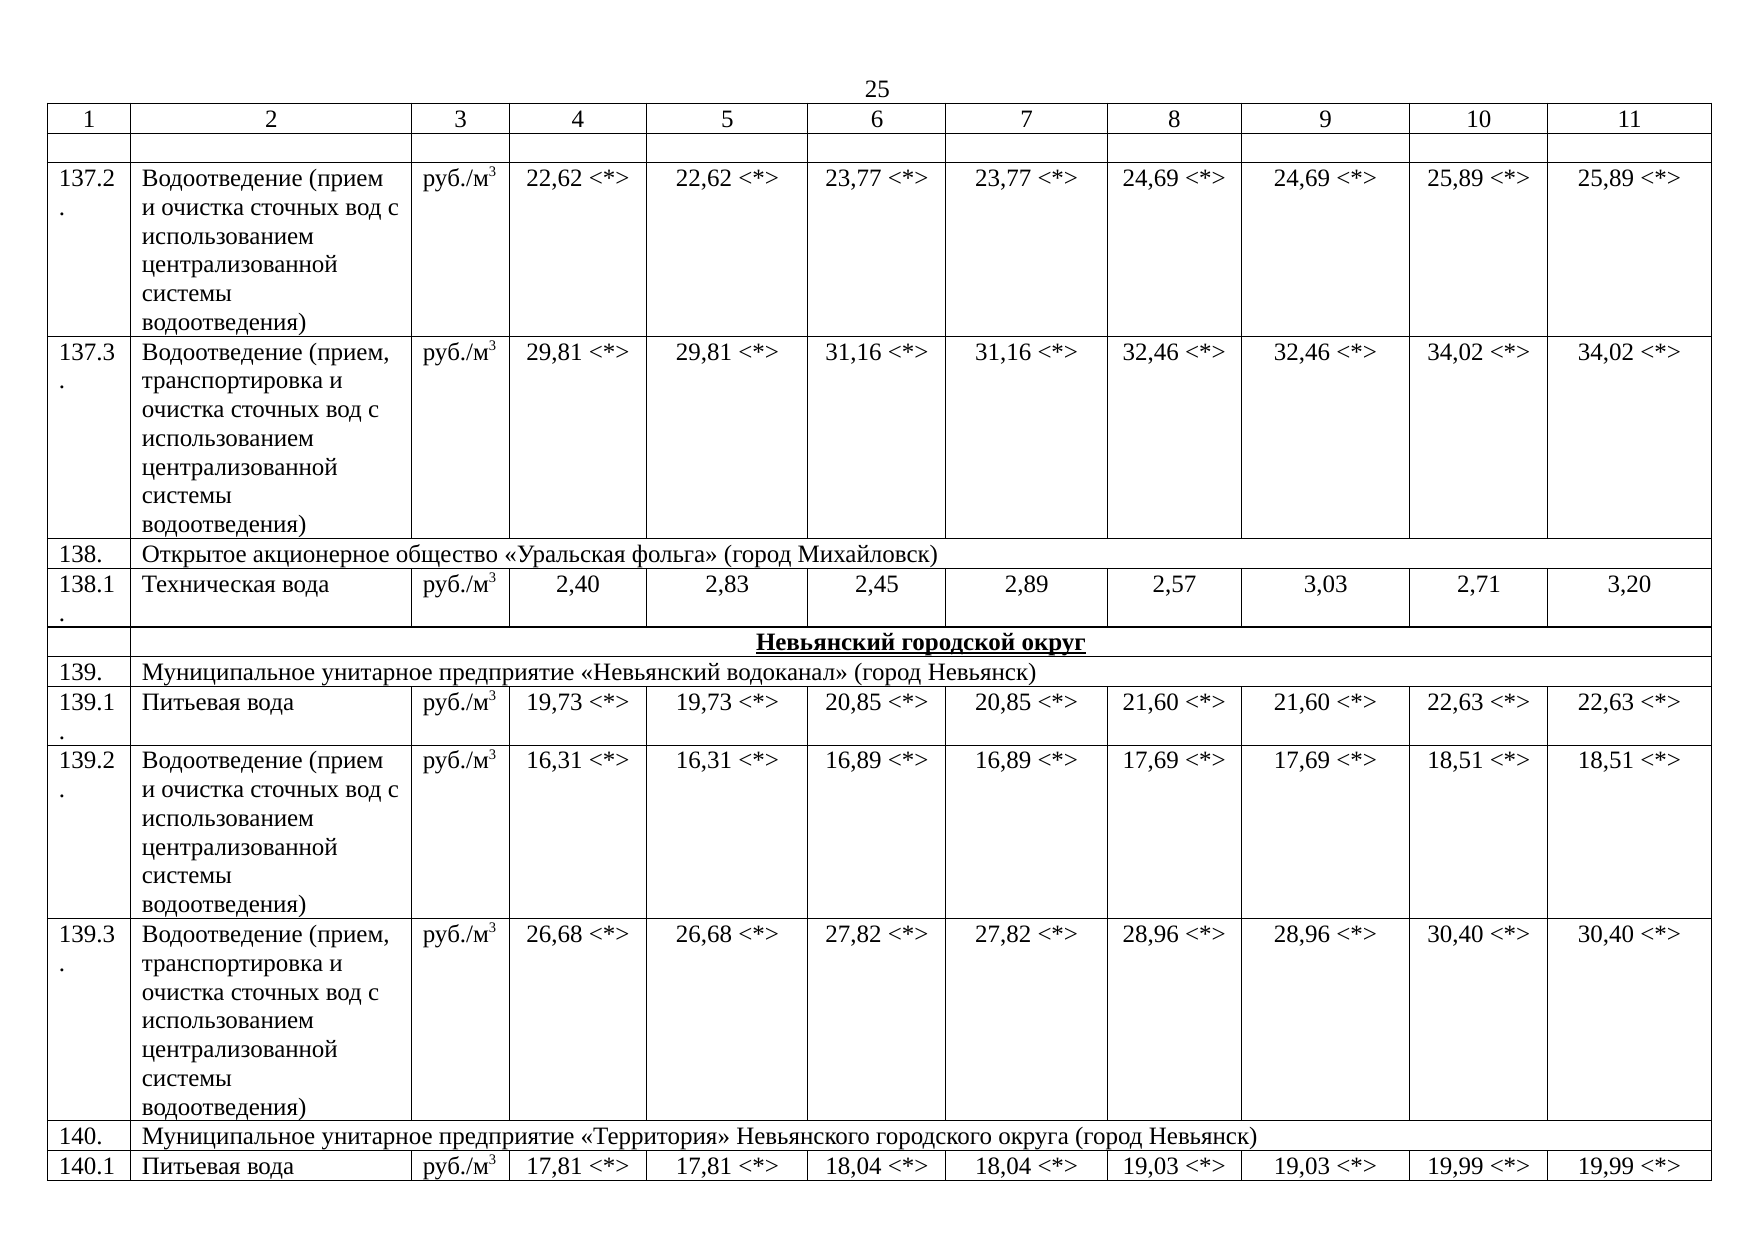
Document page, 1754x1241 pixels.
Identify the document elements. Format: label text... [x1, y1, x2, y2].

table_cell [1242, 134, 1409, 162]
table_cell [48, 628, 130, 656]
table_cell 30,40 <*> [1410, 919, 1547, 1120]
table_cell Муниципальное унитарное предприятие «Территория» Невьянского городского округа (город Невьянск) [131, 1121, 1711, 1150]
table_cell [48, 687, 130, 744]
table_cell [1712, 626, 1754, 656]
table_cell 20,85 <*> [946, 687, 1107, 744]
table_cell 28,96 <*> [1108, 919, 1241, 1120]
table_cell [131, 134, 411, 162]
table_cell 2,45 [808, 569, 945, 626]
table_cell 25,89 <*> [1548, 163, 1711, 336]
table_cell руб./м3 [412, 687, 509, 744]
table_cell [1712, 918, 1754, 1120]
table_cell [1712, 538, 1754, 568]
table_cell 26,68 <*> [510, 919, 646, 1120]
table_cell [48, 337, 130, 538]
table_cell [1108, 134, 1241, 162]
table_cell 18,04 <*> [946, 1151, 1107, 1180]
table_cell [1712, 1150, 1754, 1180]
table_cell [412, 134, 509, 162]
table_cell [1712, 568, 1754, 626]
table_cell 2,40 [510, 569, 646, 626]
table_header 4 [510, 104, 646, 132]
table_cell 29,81 <*> [510, 337, 646, 538]
table_cell 18,04 <*> [808, 1151, 945, 1180]
table_cell Питьевая вода [131, 687, 411, 744]
table_cell 22,63 <*> [1548, 687, 1711, 744]
table_cell 27,82 <*> [946, 919, 1107, 1120]
table_cell 24,69 <*> [1108, 163, 1241, 336]
table_cell [48, 1151, 130, 1180]
table_header 2 [131, 104, 411, 132]
table_header 11 [1548, 104, 1711, 132]
table_cell 19,73 <*> [647, 687, 807, 744]
table_cell 19,73 <*> [510, 687, 646, 744]
table_cell Питьевая вода [131, 1151, 411, 1180]
table_header 9 [1242, 104, 1409, 132]
table_cell 23,77 <*> [946, 163, 1107, 336]
table_cell 22,63 <*> [1410, 687, 1547, 744]
table_cell Открытое акционерное общество «Уральская фольга» (город Михайловск) [131, 539, 1711, 568]
table_cell Невьянский городской округ [131, 628, 1711, 656]
table_cell 28,96 <*> [1242, 919, 1409, 1120]
table_cell [1712, 336, 1754, 538]
table_cell [1712, 133, 1754, 162]
table_cell руб./м3 [412, 1151, 509, 1180]
table_cell Водоотведение (прием, транспортировка и очистка сточных вод с использованием централизованной системы водоотведения) [131, 337, 411, 538]
table_cell [48, 919, 130, 1120]
table_cell [1712, 1120, 1754, 1150]
table_cell руб./м3 [412, 569, 509, 626]
table_header 10 [1410, 104, 1547, 132]
table_cell [1548, 134, 1711, 162]
table_cell руб./м3 [412, 919, 509, 1120]
table_header 3 [412, 104, 509, 132]
table_cell [1410, 134, 1547, 162]
table_cell 17,81 <*> [647, 1151, 807, 1180]
table_cell [48, 163, 130, 336]
table_cell 25,89 <*> [1410, 163, 1547, 336]
table_cell [48, 1121, 130, 1150]
table_cell 27,82 <*> [808, 919, 945, 1120]
table_cell Водоотведение (прием и очистка сточных вод с использованием централизованной системы водоотведения) [131, 163, 411, 336]
table_header 5 [647, 104, 807, 132]
table_cell [946, 134, 1107, 162]
table_cell 32,46 <*> [1108, 337, 1241, 538]
table_cell [1712, 656, 1754, 686]
table_header [1712, 103, 1754, 132]
table_cell [510, 134, 646, 162]
table_cell 16,89 <*> [946, 746, 1107, 918]
table_cell 29,81 <*> [647, 337, 807, 538]
table_cell [48, 746, 130, 918]
table_cell 20,85 <*> [808, 687, 945, 744]
table_header 6 [808, 104, 945, 132]
table_cell 34,02 <*> [1548, 337, 1711, 538]
table_cell 19,03 <*> [1242, 1151, 1409, 1180]
table_cell Муниципальное унитарное предприятие «Невьянский водоканал» (город Невьянск) [131, 657, 1711, 686]
table_cell 19,99 <*> [1410, 1151, 1547, 1180]
table_cell 31,16 <*> [808, 337, 945, 538]
table_cell [1712, 162, 1754, 336]
table_cell 22,62 <*> [510, 163, 646, 336]
table_cell 26,68 <*> [647, 919, 807, 1120]
table_cell 19,99 <*> [1548, 1151, 1711, 1180]
table_cell 31,16 <*> [946, 337, 1107, 538]
table_cell 17,69 <*> [1242, 746, 1409, 918]
table_cell 17,81 <*> [510, 1151, 646, 1180]
table_cell [48, 539, 130, 568]
table_header 1 [48, 104, 130, 132]
table_cell 34,02 <*> [1410, 337, 1547, 538]
table_cell [1712, 745, 1754, 918]
table_cell [48, 657, 130, 686]
table_cell 3,03 [1242, 569, 1409, 626]
table_cell [48, 134, 130, 162]
table_cell [647, 134, 807, 162]
table_cell Водоотведение (прием, транспортировка и очистка сточных вод с использованием централизованной системы водоотведения) [131, 919, 411, 1120]
table_cell 2,57 [1108, 569, 1241, 626]
table_cell 2,89 [946, 569, 1107, 626]
table_cell 16,31 <*> [510, 746, 646, 918]
table_cell [48, 569, 130, 626]
table_cell руб./м3 [412, 163, 509, 336]
table_cell Водоотведение (прием и очистка сточных вод с использованием централизованной системы водоотведения) [131, 746, 411, 918]
table_cell 21,60 <*> [1242, 687, 1409, 744]
table_cell 30,40 <*> [1548, 919, 1711, 1120]
table_cell 16,31 <*> [647, 746, 807, 918]
table_cell 2,71 [1410, 569, 1547, 626]
table_cell Техническая вода [131, 569, 411, 626]
table_cell 19,03 <*> [1108, 1151, 1241, 1180]
table_cell 22,62 <*> [647, 163, 807, 336]
table_cell 23,77 <*> [808, 163, 945, 336]
table_cell 18,51 <*> [1410, 746, 1547, 918]
table_cell 2,83 [647, 569, 807, 626]
table_header 8 [1108, 104, 1241, 132]
table_cell 24,69 <*> [1242, 163, 1409, 336]
table_cell 18,51 <*> [1548, 746, 1711, 918]
table_header 7 [946, 104, 1107, 132]
table_cell 17,69 <*> [1108, 746, 1241, 918]
table_cell 3,20 [1548, 569, 1711, 626]
table_cell руб./м3 [412, 746, 509, 918]
table_cell 21,60 <*> [1108, 687, 1241, 744]
table_cell 32,46 <*> [1242, 337, 1409, 538]
table_cell [808, 134, 945, 162]
table_cell руб./м3 [412, 337, 509, 538]
table_cell [1712, 686, 1754, 744]
table_cell 16,89 <*> [808, 746, 945, 918]
